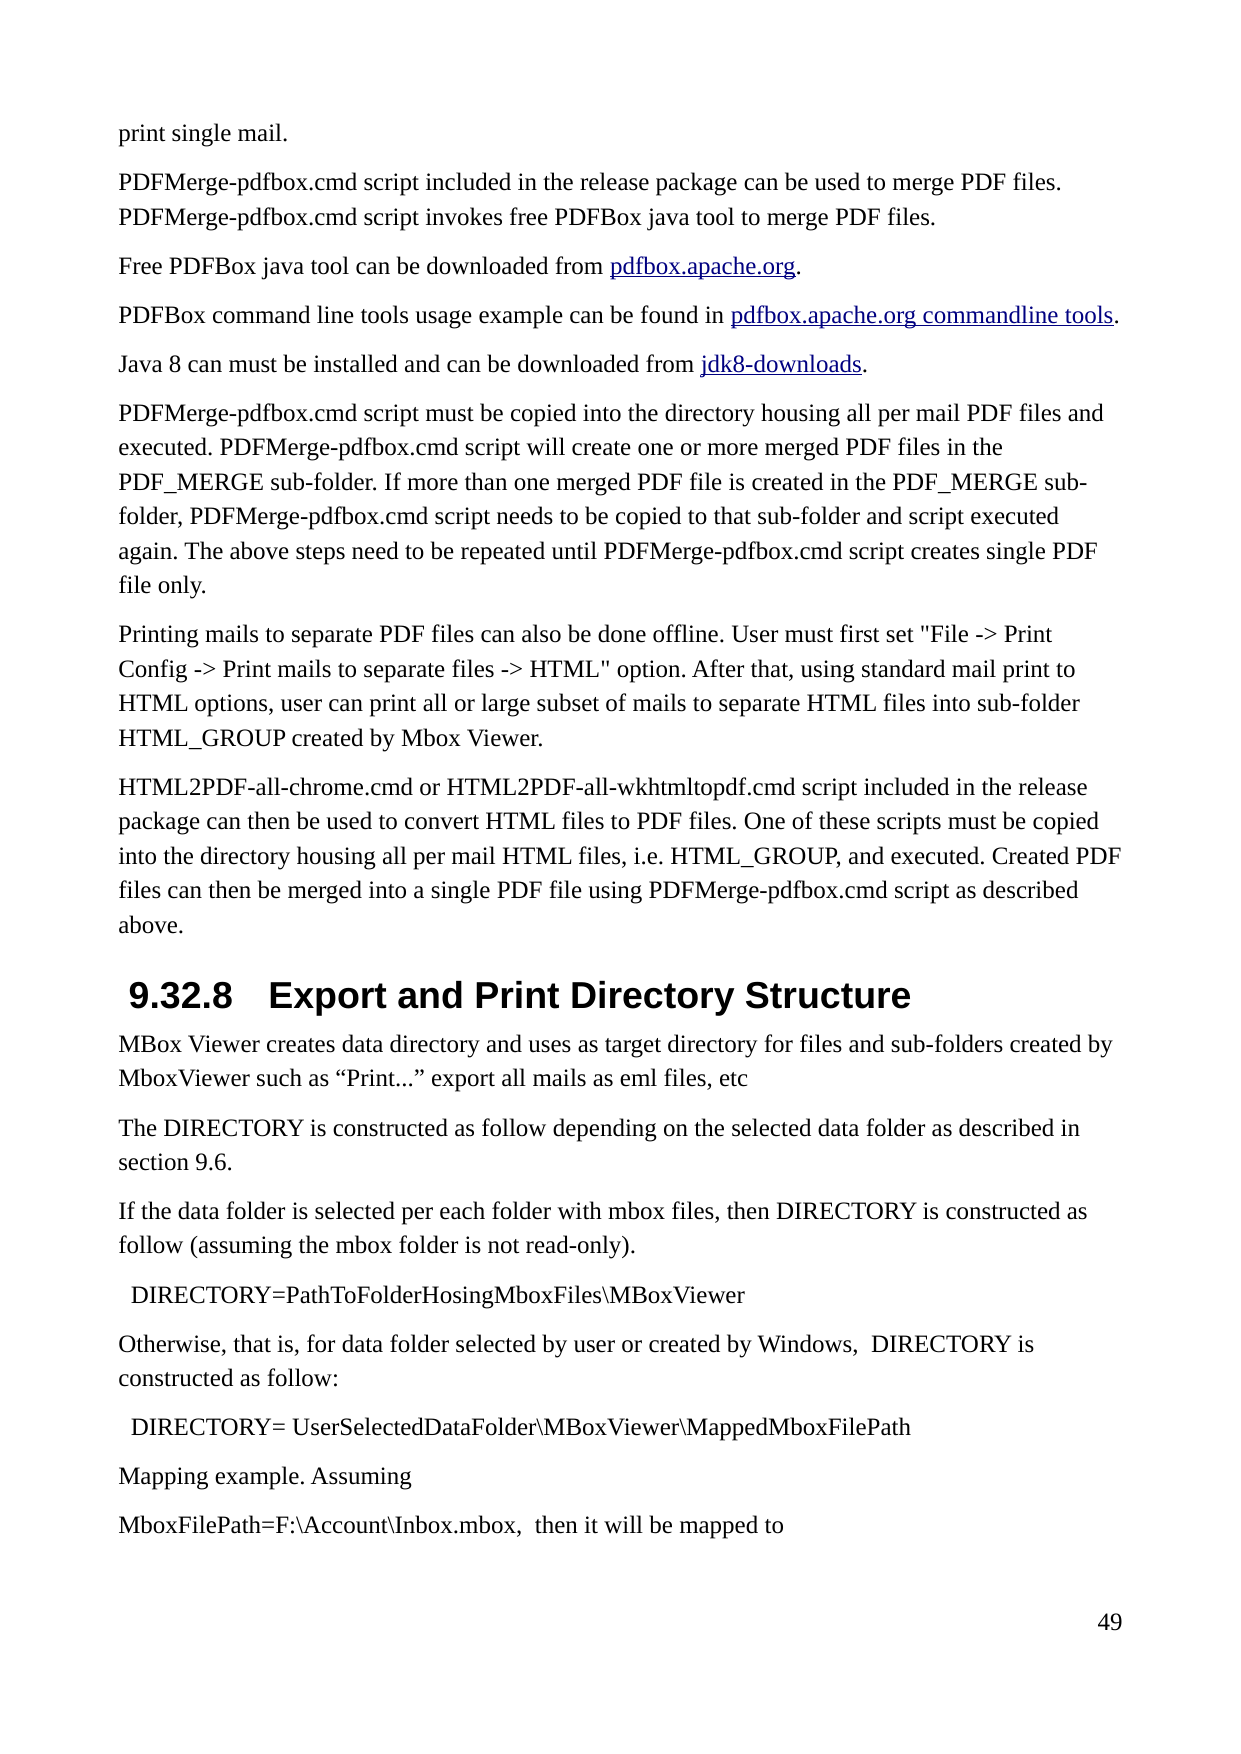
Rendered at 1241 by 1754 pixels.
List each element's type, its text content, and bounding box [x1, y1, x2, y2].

text DIRECTORY=PathToFolderHosingMboxFiles\MBoxViewer [118, 1280, 1122, 1308]
text PDFBox command line tools usage example can be found in pdfbox.apache.org commandline tools. [118, 300, 1122, 328]
text Free PDFBox java tool can be downloaded from pdfbox.apache.org. [118, 251, 1122, 279]
text DIRECTORY= UserSelectedDataFolder\MBoxViewer\MappedMboxFilePath [118, 1412, 1122, 1441]
subtitle Export and Print Directory Structure [118, 973, 1122, 1017]
text HTML2PDF-all-chrome.cmd or HTML2PDF-all-wkhtmltopdf.cmd script included in the release package can then be used to convert HTML files to PDF files. One of these scripts must be copied into the directory housing all per mail HTML files, i.e. HTML_GROUP, and executed. Created PDF files can then be merged into a single PDF file using PDFMerge-pdfbox.cmd script as described above. [118, 772, 1122, 938]
text Otherwise, that is, for data folder selected by user or created by Windows, DIRECTORY is constructed as follow: [118, 1329, 1122, 1392]
text PDFMerge-pdfbox.cmd script must be copied into the directory housing all per mail PDF files and executed. PDFMerge-pdfbox.cmd script will create one or more merged PDF files in the PDF_MERGE sub-folder. If more than one merged PDF file is created in the PDF_MERGE sub-folder, PDFMerge-pdfbox.cmd script needs to be copied to that sub-folder and script executed again. The above steps need to be repeated until PDFMerge-pdfbox.cmd script creates single PDF file only. [118, 398, 1122, 599]
text MBox Viewer creates data directory and uses as target directory for files and sub-folders created by MboxViewer such as “Print...” export all mails as eml files, etc [118, 1029, 1122, 1092]
text Printing mails to separate PDF files can also be done offline. User must first set "File -> Print Config -> Print mails to separate files -> HTML" option. After that, using standard mail print to HTML options, user can print all or large subset of mails to separate HTML files into sub-folder HTML_GROUP created by Mbox Viewer. [118, 619, 1122, 752]
text MboxFilePath=F:\Account\Inbox.mbox, then it will be mapped to [118, 1510, 1122, 1539]
text print single mail. [118, 118, 1122, 147]
text Mapping example. Assuming [118, 1461, 1122, 1490]
text PDFMerge-pdfbox.cmd script included in the release package can be used to merge PDF files. PDFMerge-pdfbox.cmd script invokes free PDFBox java tool to merge PDF files. [118, 167, 1122, 230]
text Java 8 can must be installed and can be downloaded from jdk8-downloads. [118, 349, 1122, 378]
text If the data folder is selected per each folder with mbox files, then DIRECTORY is constructed as follow (assuming the mbox folder is not read-only). [118, 1196, 1122, 1259]
text The DIRECTORY is constructed as follow depending on the selected data folder as described in section 9.6. [118, 1113, 1122, 1176]
